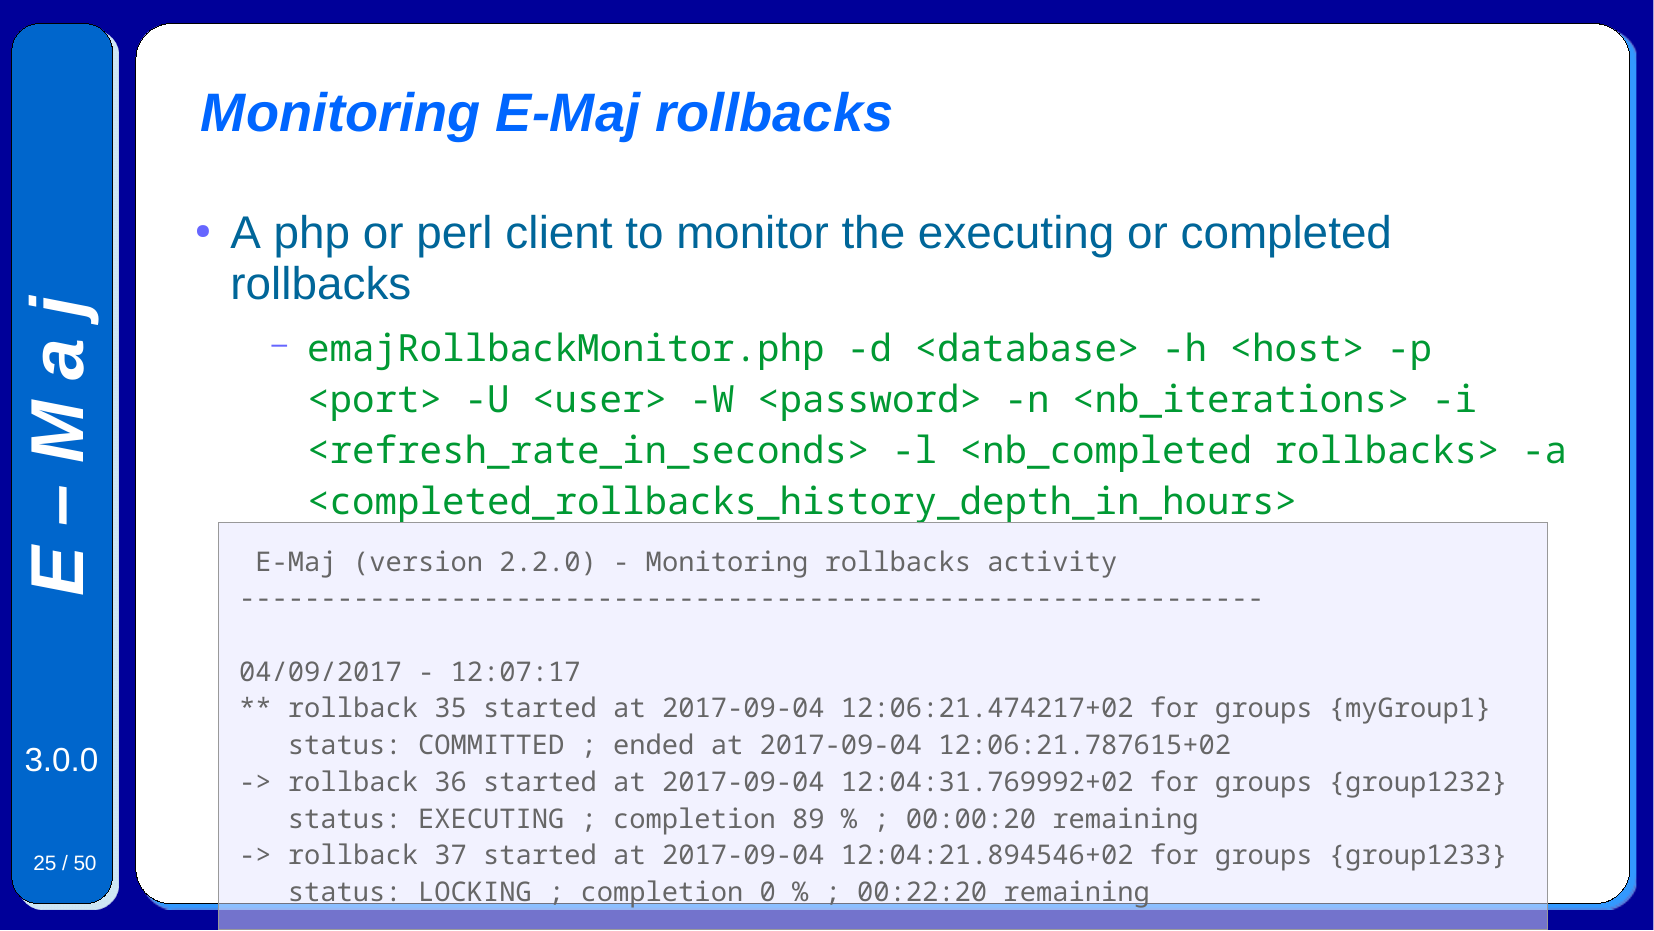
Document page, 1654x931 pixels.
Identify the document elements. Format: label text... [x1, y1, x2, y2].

title Monitoring E-Maj rollbacks [200, 34, 1575, 191]
text_box E-Maj (version 2.2.0) - Monitoring rollbacks activity --------------------------------------------------------------- 04/09/2017 - 12:07:17 ** rollback 35 started at 2017-09-04 12:06:21.474217+02 for groups {myGroup1} status: COMMITTED ; ended at 2017-09-04 12:06:21.787615+02 -> rollback 36 started at 2017-09-04 12:04:31.769992+02 for groups {group1232} status: EXECUTING ; completion 89 % ; 00:00:20 remaining -> rollback 37 started at 2017-09-04 12:04:21.894546+02 for groups {group1233} status: LOCKING ; completion 0 % ; 00:22:20 remaining [218, 522, 1548, 878]
list A php or perl client to monitor the executing or completed rollbacks emajRollbackMonitor.php -d <database> -h <host> -p <port> -U <user> -W <password> -n <nb_iterations> -i <refresh_rate_in_seconds> -l <nb_completed rollbacks> -a <completed_rollbacks_history_depth_in_hours> [177, 206, 1587, 502]
